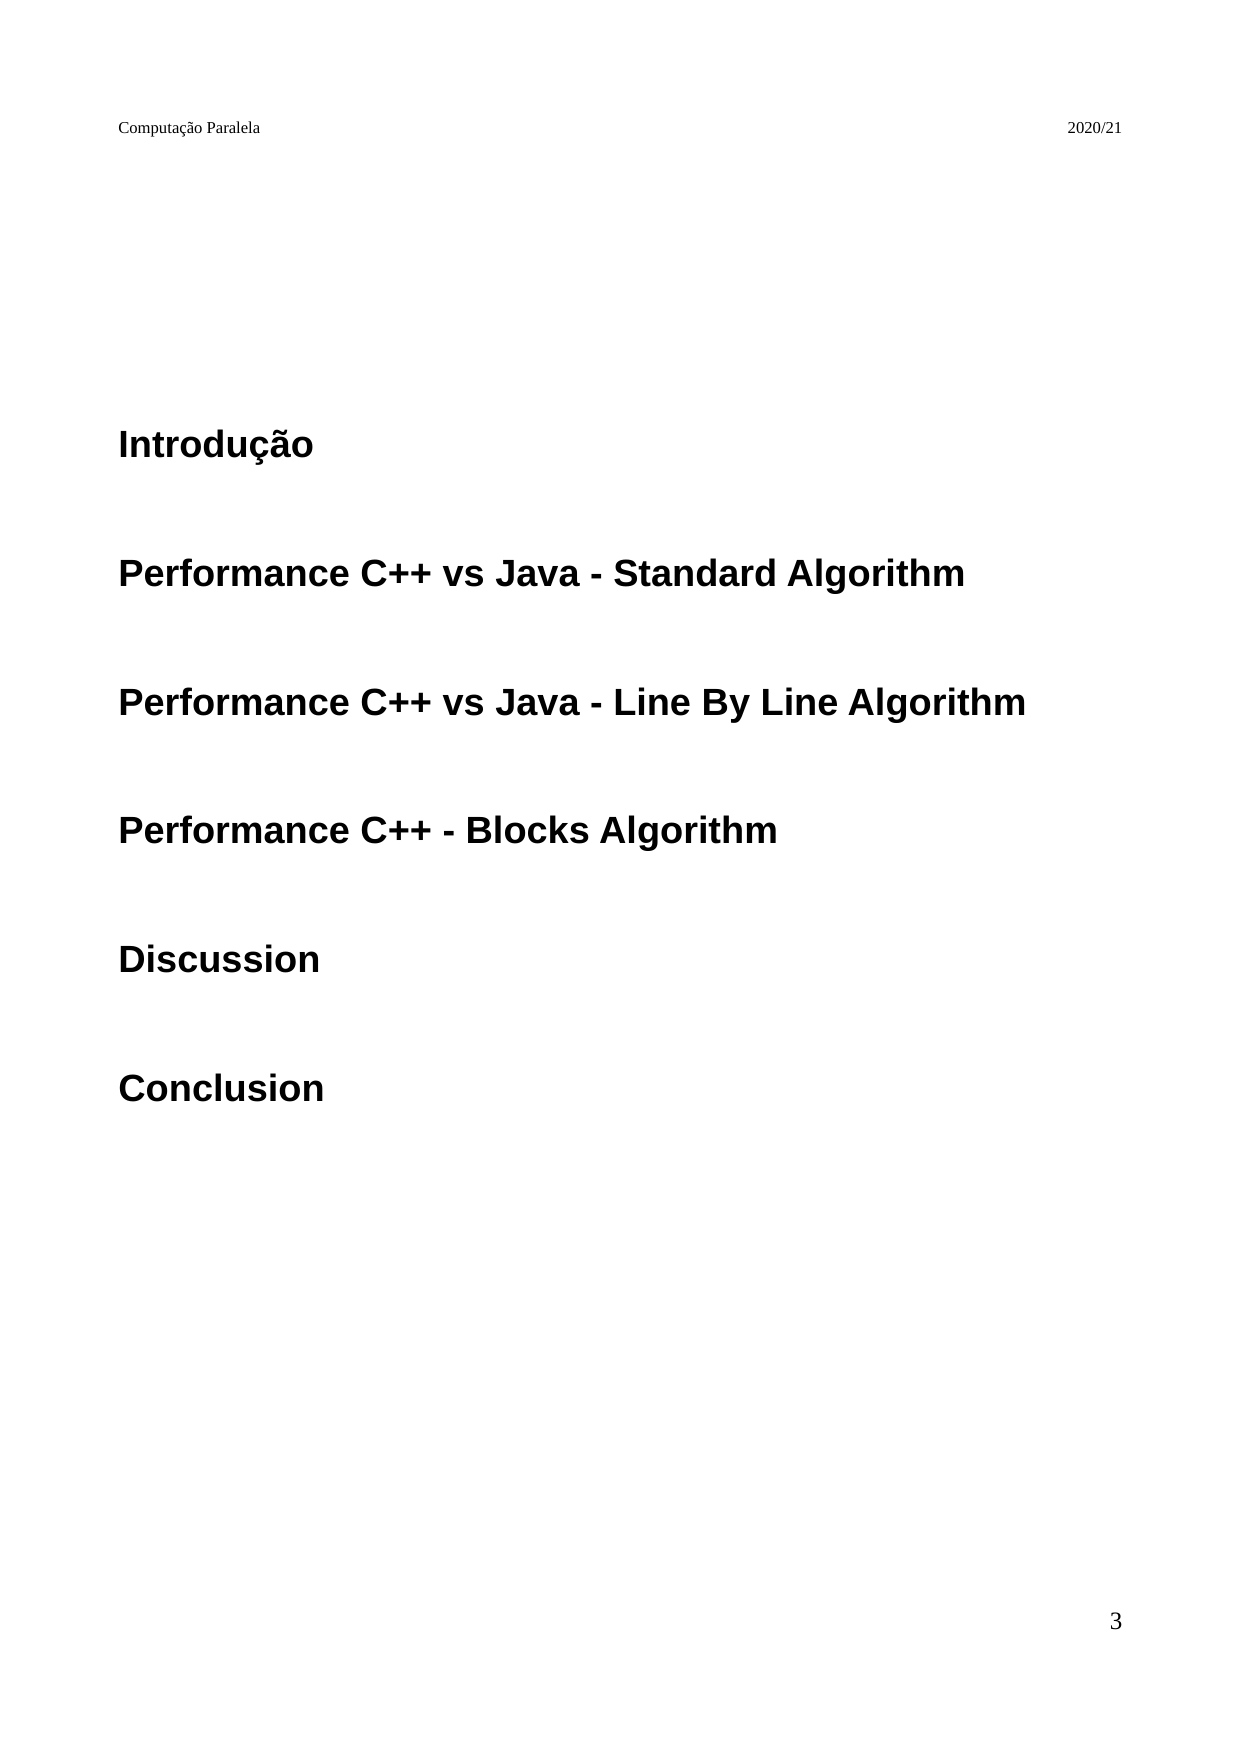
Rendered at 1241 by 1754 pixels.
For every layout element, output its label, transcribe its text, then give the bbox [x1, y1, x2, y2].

subtitle Performance C++ - Blocks Algorithm [118, 808, 1122, 852]
subtitle Performance C++ vs Java - Line By Line Algorithm [118, 679, 1122, 723]
subtitle Introdução [118, 422, 1122, 465]
subtitle Conclusion [118, 1066, 1122, 1109]
subtitle Performance C++ vs Java - Standard Algorithm [118, 551, 1122, 594]
subtitle Discussion [118, 937, 1122, 980]
